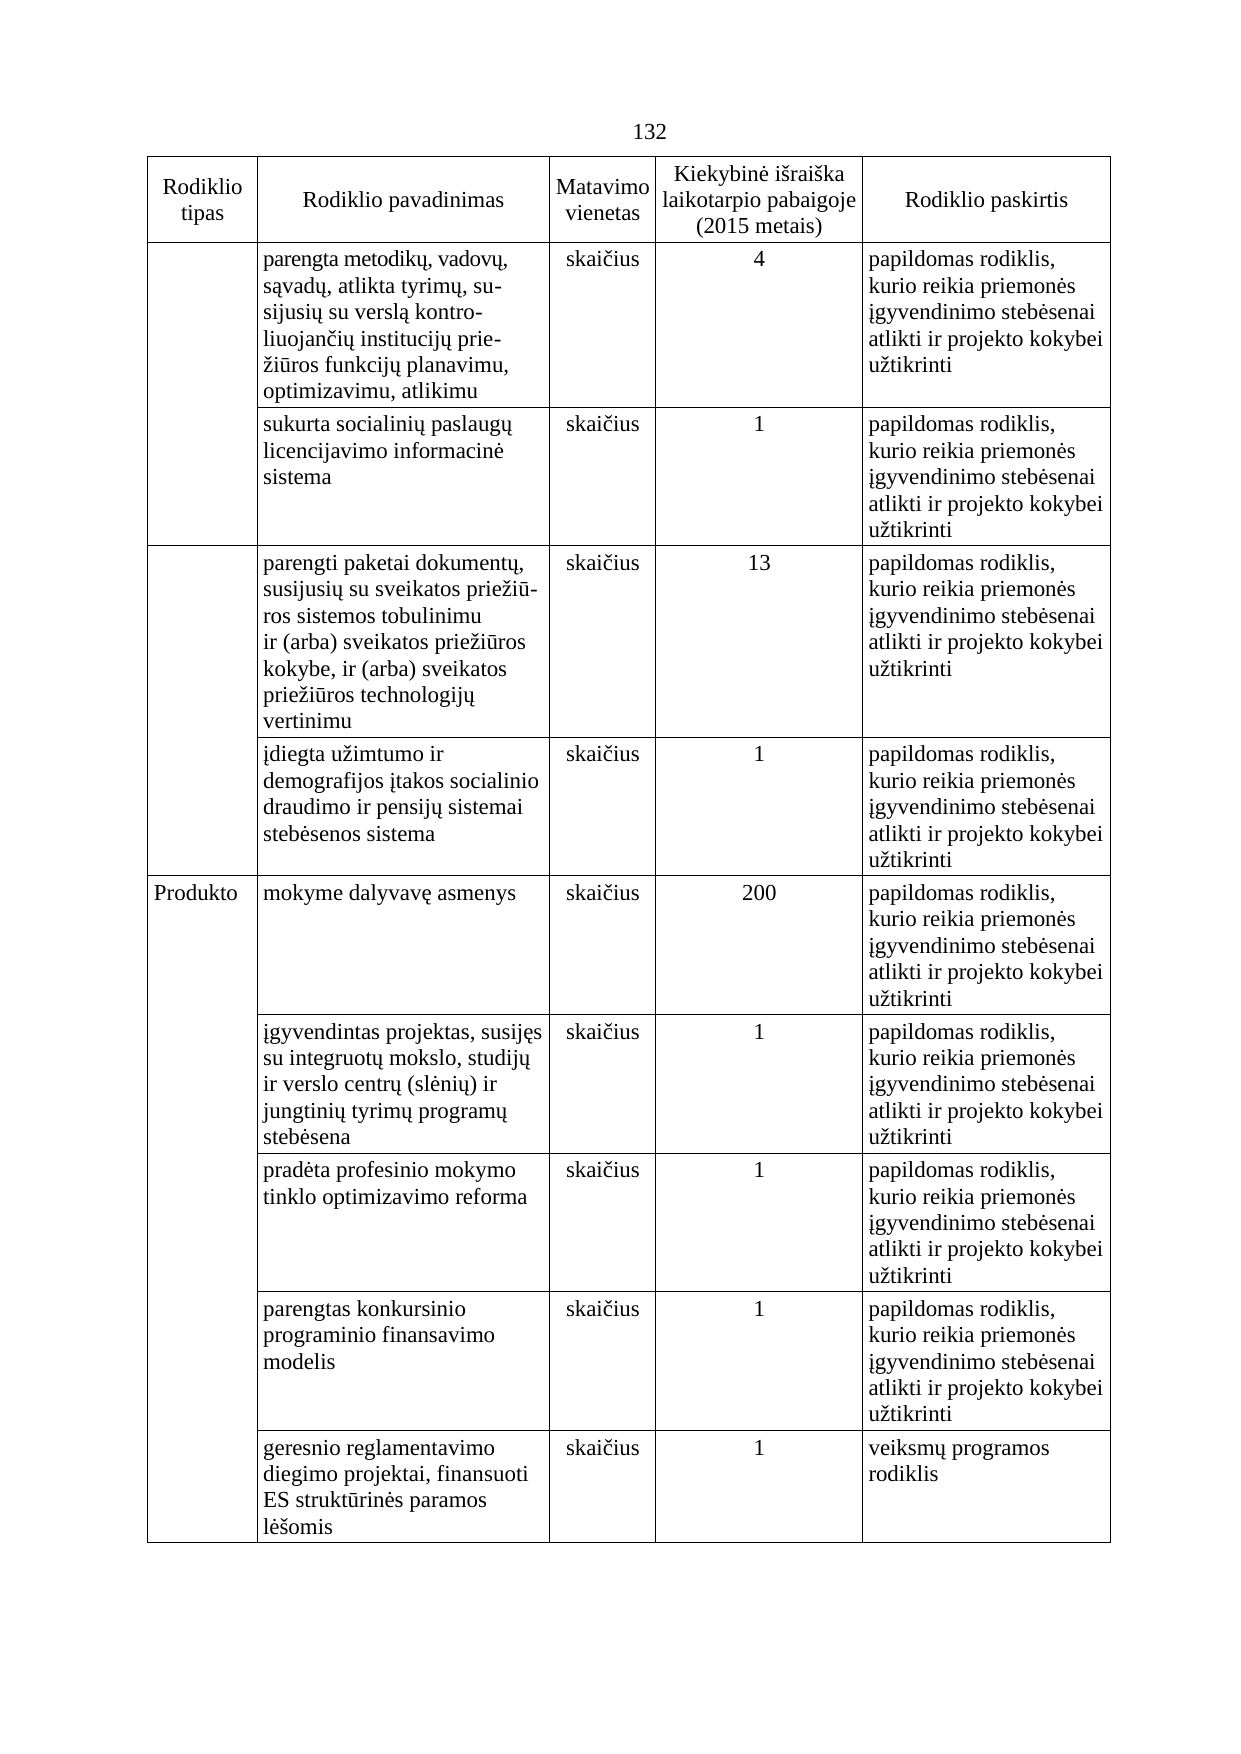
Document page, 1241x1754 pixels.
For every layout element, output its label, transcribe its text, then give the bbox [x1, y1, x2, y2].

table_cell 1 [656, 738, 862, 875]
table_cell papildomas rodiklis, kurio reikia priemonės įgyvendi­nimo stebėsenai atlikti ir projekto kokybei užtikrinti [863, 738, 1110, 875]
table_cell pradėta profesinio mokymo tinklo optimizavimo reforma [258, 1154, 549, 1291]
table_cell 200 [656, 876, 862, 1014]
table_cell parengti paketai dokumentų, susijusių su svei­katos priežiū­ros sistemos tobulinimu ir (arba) svei­katos priežiūros kokybe, ir (arba) sveikatos priežiūros technologijų vertinimu [258, 546, 549, 737]
table_cell papildomas rodiklis, kurio reikia priemonės įgyvendi­nimo stebėsenai atlikti ir projekto kokybei užtikrinti [863, 546, 1110, 737]
table_cell veiksmų programos rodiklis [863, 1431, 1110, 1542]
table_cell papildomas rodiklis, kurio reikia priemonės įgyvendi­nimo stebėsenai atlikti ir projekto kokybei užtikrinti [863, 408, 1110, 545]
table_cell 1 [656, 1431, 862, 1542]
table_cell geresnio reglamentavimo diegimo projektai, finan­suoti ES struktūrinės paramos lėšomis [258, 1431, 549, 1542]
table_cell skaičius [550, 1292, 655, 1430]
table_cell papildomas rodiklis, kurio reikia priemonės įgyvendinimo stebėsenai atlikti ir projekto kokybei užtikrinti [863, 1154, 1110, 1291]
table_cell [148, 546, 257, 875]
table_cell papildomas rodiklis, kurio reikia priemonės įgyvendi­nimo stebėsenai atlikti ir projekto kokybei užtikrinti [863, 243, 1110, 407]
table_cell papildomas rodiklis, kurio reikia priemonės įgyvendi­nimo stebėsenai atlikti ir projekto kokybei užtikrinti [863, 1292, 1110, 1430]
table_cell skaičius [550, 243, 655, 407]
table_header Rodiklio paskirtis [863, 157, 1110, 242]
table_cell skaičius [550, 1431, 655, 1542]
table_cell mokyme dalyvavę asmenys [258, 876, 549, 1014]
table_header Rodiklio tipas [148, 157, 257, 242]
table_cell papildomas rodiklis, kurio reikia priemonės įgyvendi­nimo stebėsenai atlikti ir projekto kokybei užtikrinti [863, 876, 1110, 1014]
table_cell 1 [656, 408, 862, 545]
table_cell skaičius [550, 408, 655, 545]
table_cell skaičius [550, 876, 655, 1014]
table_cell [148, 243, 257, 545]
table_cell 1 [656, 1154, 862, 1291]
table_cell 1 [656, 1015, 862, 1152]
table_cell skaičius [550, 738, 655, 875]
table_cell 13 [656, 546, 862, 737]
table_cell skaičius [550, 1154, 655, 1291]
table_cell parengtas konkursinio programinio finansavimo modelis [258, 1292, 549, 1430]
table_cell įdiegta užimtumo ir demografijos įtakos socialinio draudimo ir pensijų sistemai stebėsenos sistema [258, 738, 549, 875]
table_cell skaičius [550, 1015, 655, 1152]
table_header Rodiklio pavadinimas [258, 157, 549, 242]
table_cell 4 [656, 243, 862, 407]
table_cell Produkto [148, 876, 257, 1542]
table_cell 1 [656, 1292, 862, 1430]
table_cell sukurta socialinių paslaugų licencijavimo informacinė sistema [258, 408, 549, 545]
table_cell įgyvendintas projektas, susijęs su integruotų mokslo, studijų ir verslo centrų (slėnių) ir jungtinių tyrimų programų stebėsena [258, 1015, 549, 1152]
table_cell parengta metodikų, vadovų, sąvadų, atlikta tyrimų, su­sijusių su verslą kontro­liuojančių institucijų prie­žiūros funkcijų planavimu, optimizavimu, atlikimu [258, 243, 549, 407]
table_cell skaičius [550, 546, 655, 737]
table_header Matavimo vienetas [550, 157, 655, 242]
table_cell papildomas rodiklis, kurio reikia priemonės įgyvendi­nimo stebėsenai atlikti ir projekto kokybei užtikrinti [863, 1015, 1110, 1152]
table_header Kiekybinė išraiška laikotarpio pabaigoje (2015 metais) [656, 157, 862, 242]
